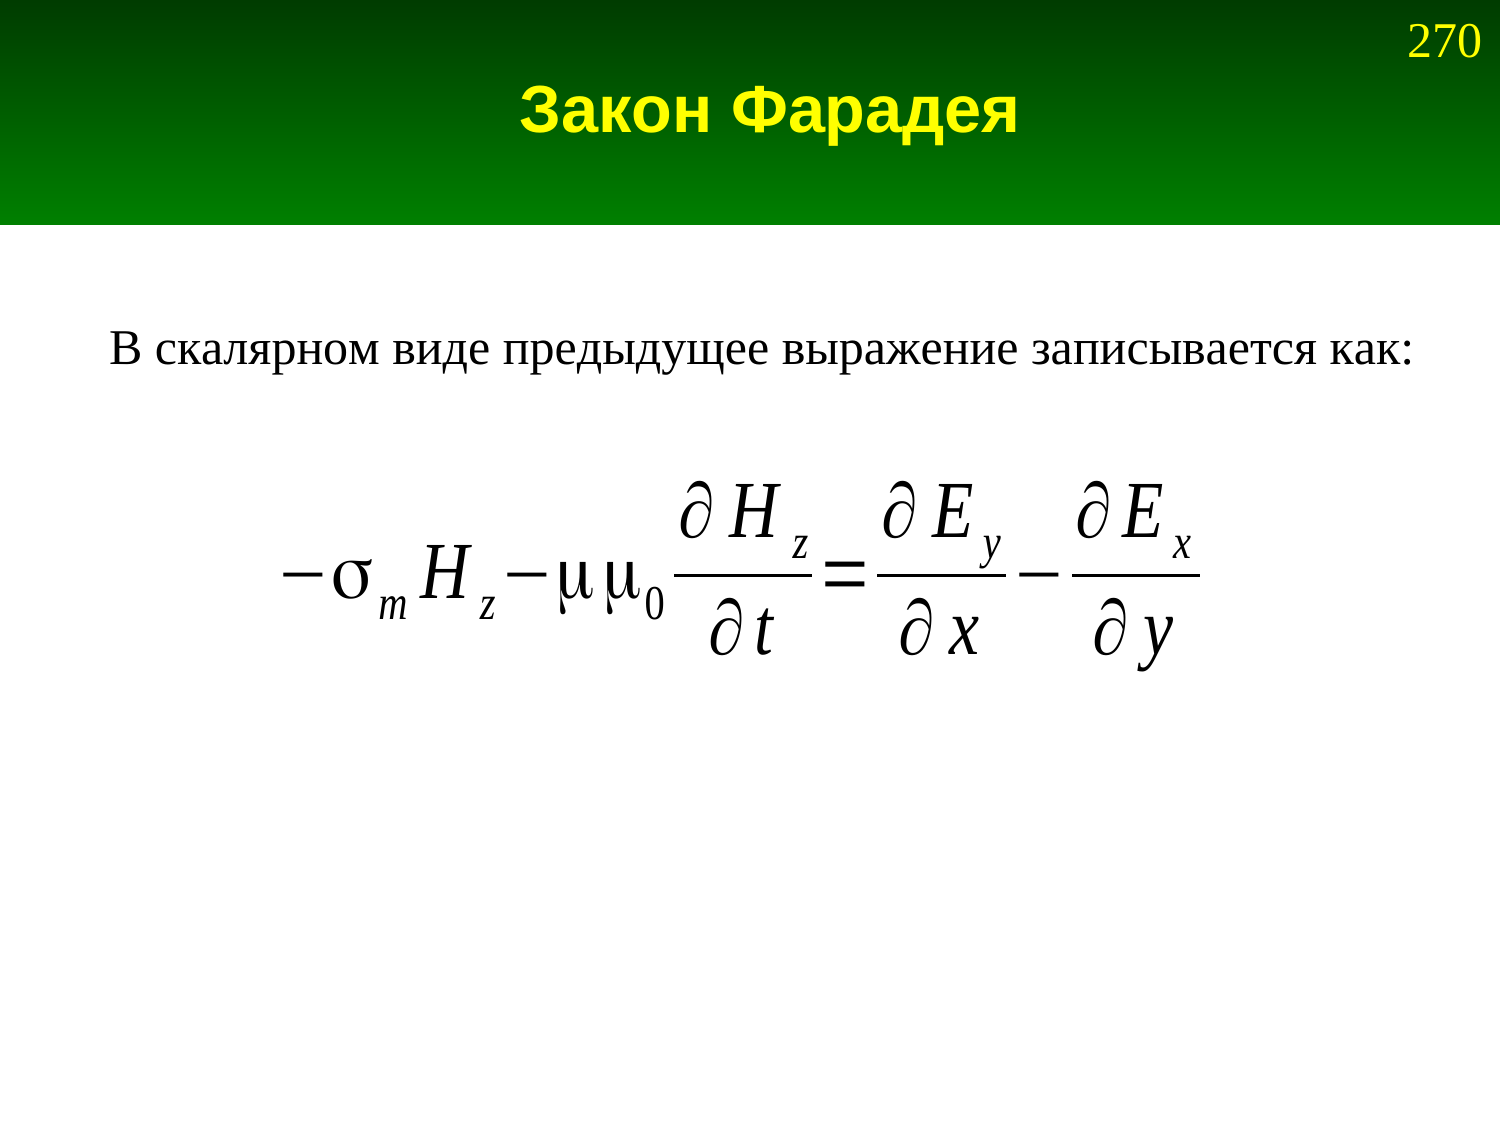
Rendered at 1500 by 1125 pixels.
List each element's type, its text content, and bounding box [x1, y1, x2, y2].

chart [259, 467, 1218, 674]
title Закон Фарадея [100, 2, 1441, 209]
text_box В скалярном виде предыдущее выражение записывается как: [94, 307, 1430, 382]
